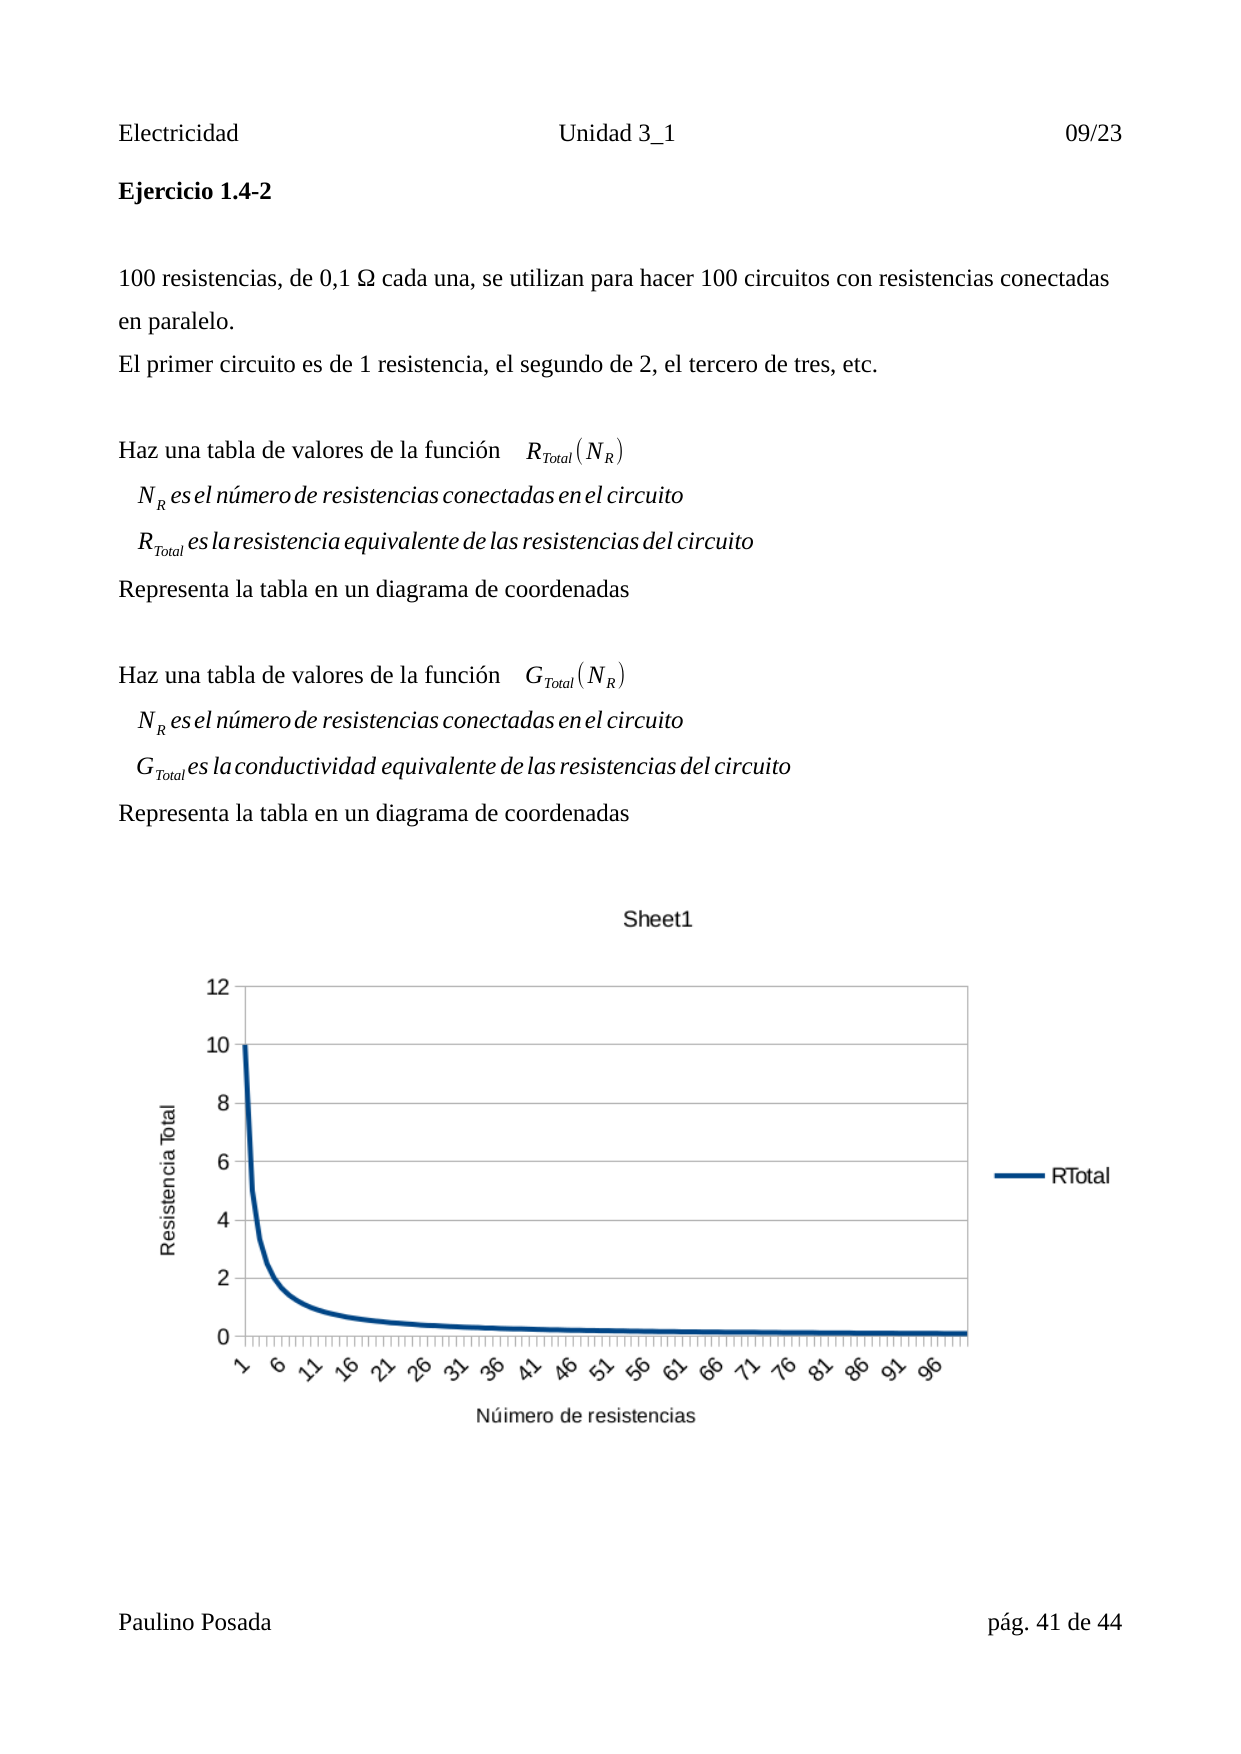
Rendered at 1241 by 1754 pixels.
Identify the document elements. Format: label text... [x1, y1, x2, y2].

text Haz una tabla de valores de la función [118, 660, 1122, 692]
text Representa la tabla en un diagrama de coordenadas [118, 798, 1122, 827]
text El primer circuito es de 1 resistencia, el segundo de 2, el tercero de tres, etc. [118, 349, 1122, 378]
text Ejercicio 1.4-2 [118, 176, 1122, 205]
picture [118, 884, 1123, 1449]
text 100 resistencias, de 0,1 Ω cada una, se utilizan para hacer 100 circuitos con resistencias conectadas en paralelo. [118, 263, 1122, 334]
text Haz una tabla de valores de la función [118, 435, 1122, 468]
text Representa la tabla en un diagrama de coordenadas [118, 574, 1122, 602]
